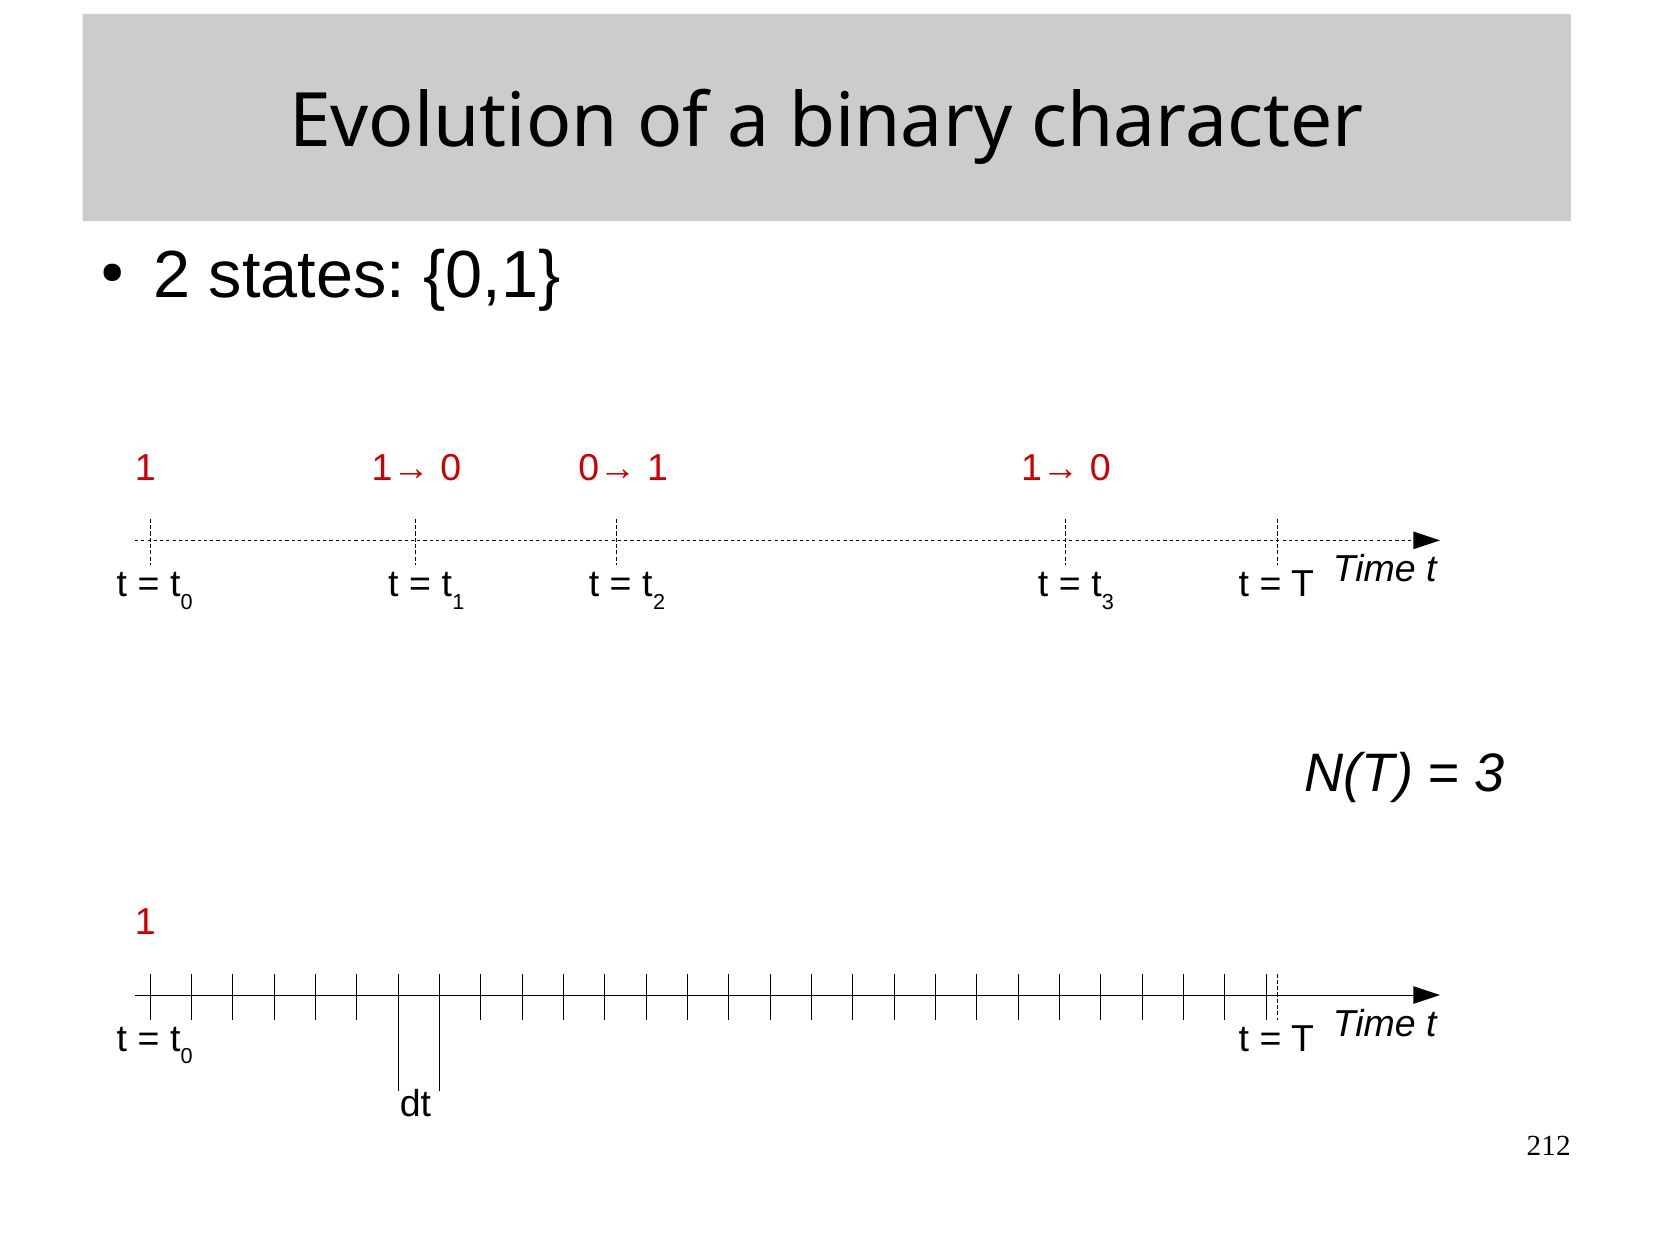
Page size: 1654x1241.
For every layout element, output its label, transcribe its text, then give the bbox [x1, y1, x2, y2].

text_box t = t3 [1023, 555, 1132, 622]
text_box 0→ 1 [563, 438, 684, 496]
text_box t = t0 [101, 555, 211, 622]
text_box dt [385, 1075, 462, 1132]
text_box Time t [1318, 540, 1514, 598]
text_box 1 [120, 438, 196, 496]
text_box t = T [1223, 1010, 1333, 1067]
text_box Time t [1318, 995, 1514, 1052]
text_box N(T) = 3 [1290, 735, 1576, 824]
text_box t = t0 [101, 1010, 211, 1076]
title Evolution of a binary character [82, 13, 1571, 222]
text_box t = t1 [373, 555, 482, 622]
text_box 1 [120, 893, 196, 951]
text_box 1→ 0 [1006, 438, 1127, 496]
list 2 states: {0,1} [82, 237, 1571, 421]
text_box 1→ 0 [356, 438, 477, 496]
text_box t = T [1223, 555, 1333, 613]
text_box t = t2 [574, 555, 683, 622]
